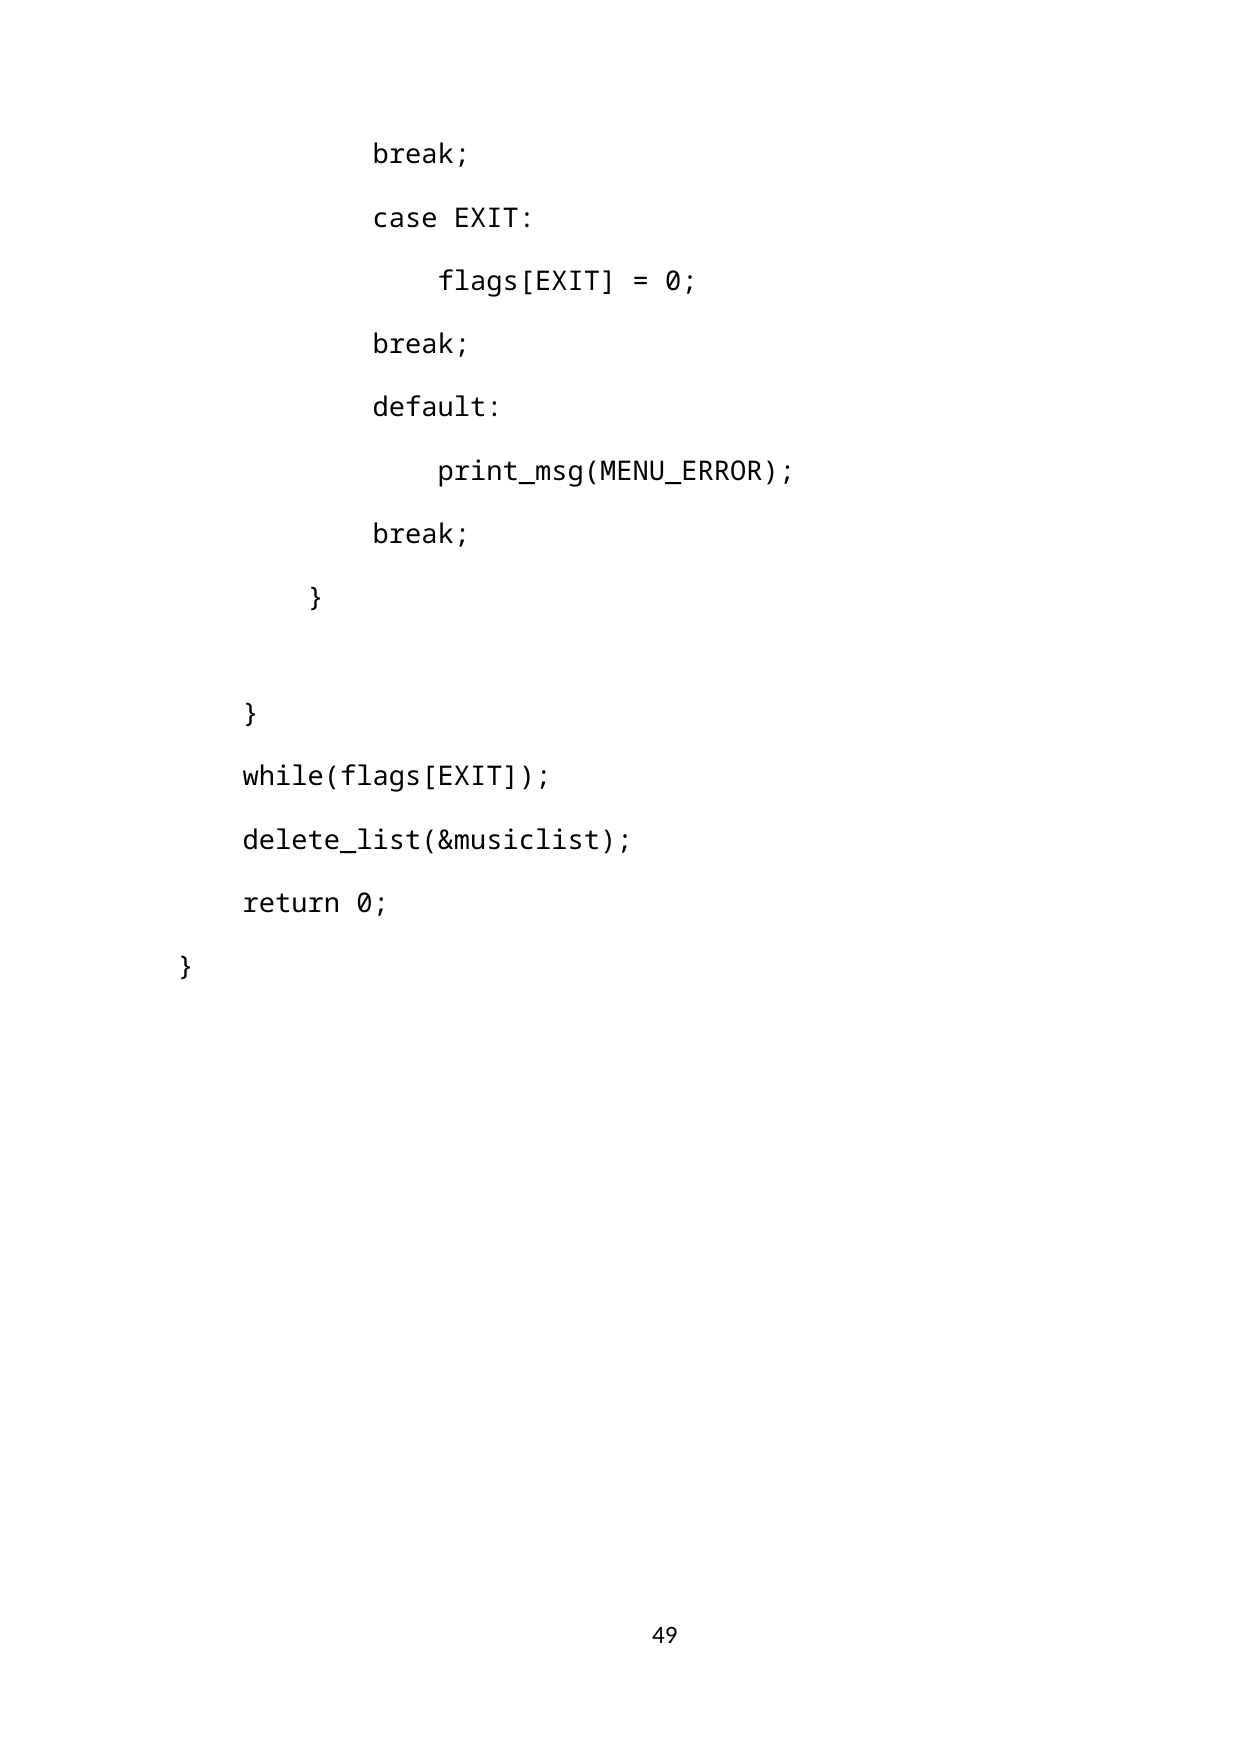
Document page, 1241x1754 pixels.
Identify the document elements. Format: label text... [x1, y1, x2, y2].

text } [177, 947, 1152, 983]
text delete_list(&musiclist); [177, 820, 1152, 857]
text while(flags[EXIT]); [177, 757, 1152, 794]
text return 0; [177, 883, 1152, 920]
text } [177, 694, 1152, 731]
text print_msg(MENU_ERROR); [177, 451, 1152, 488]
text case EXIT: [177, 198, 1152, 235]
text flags[EXIT] = 0; [177, 261, 1152, 298]
text } [177, 577, 1152, 614]
text break; [177, 514, 1152, 551]
text break; [177, 135, 1152, 172]
text default: [177, 388, 1152, 424]
text break; [177, 324, 1152, 361]
